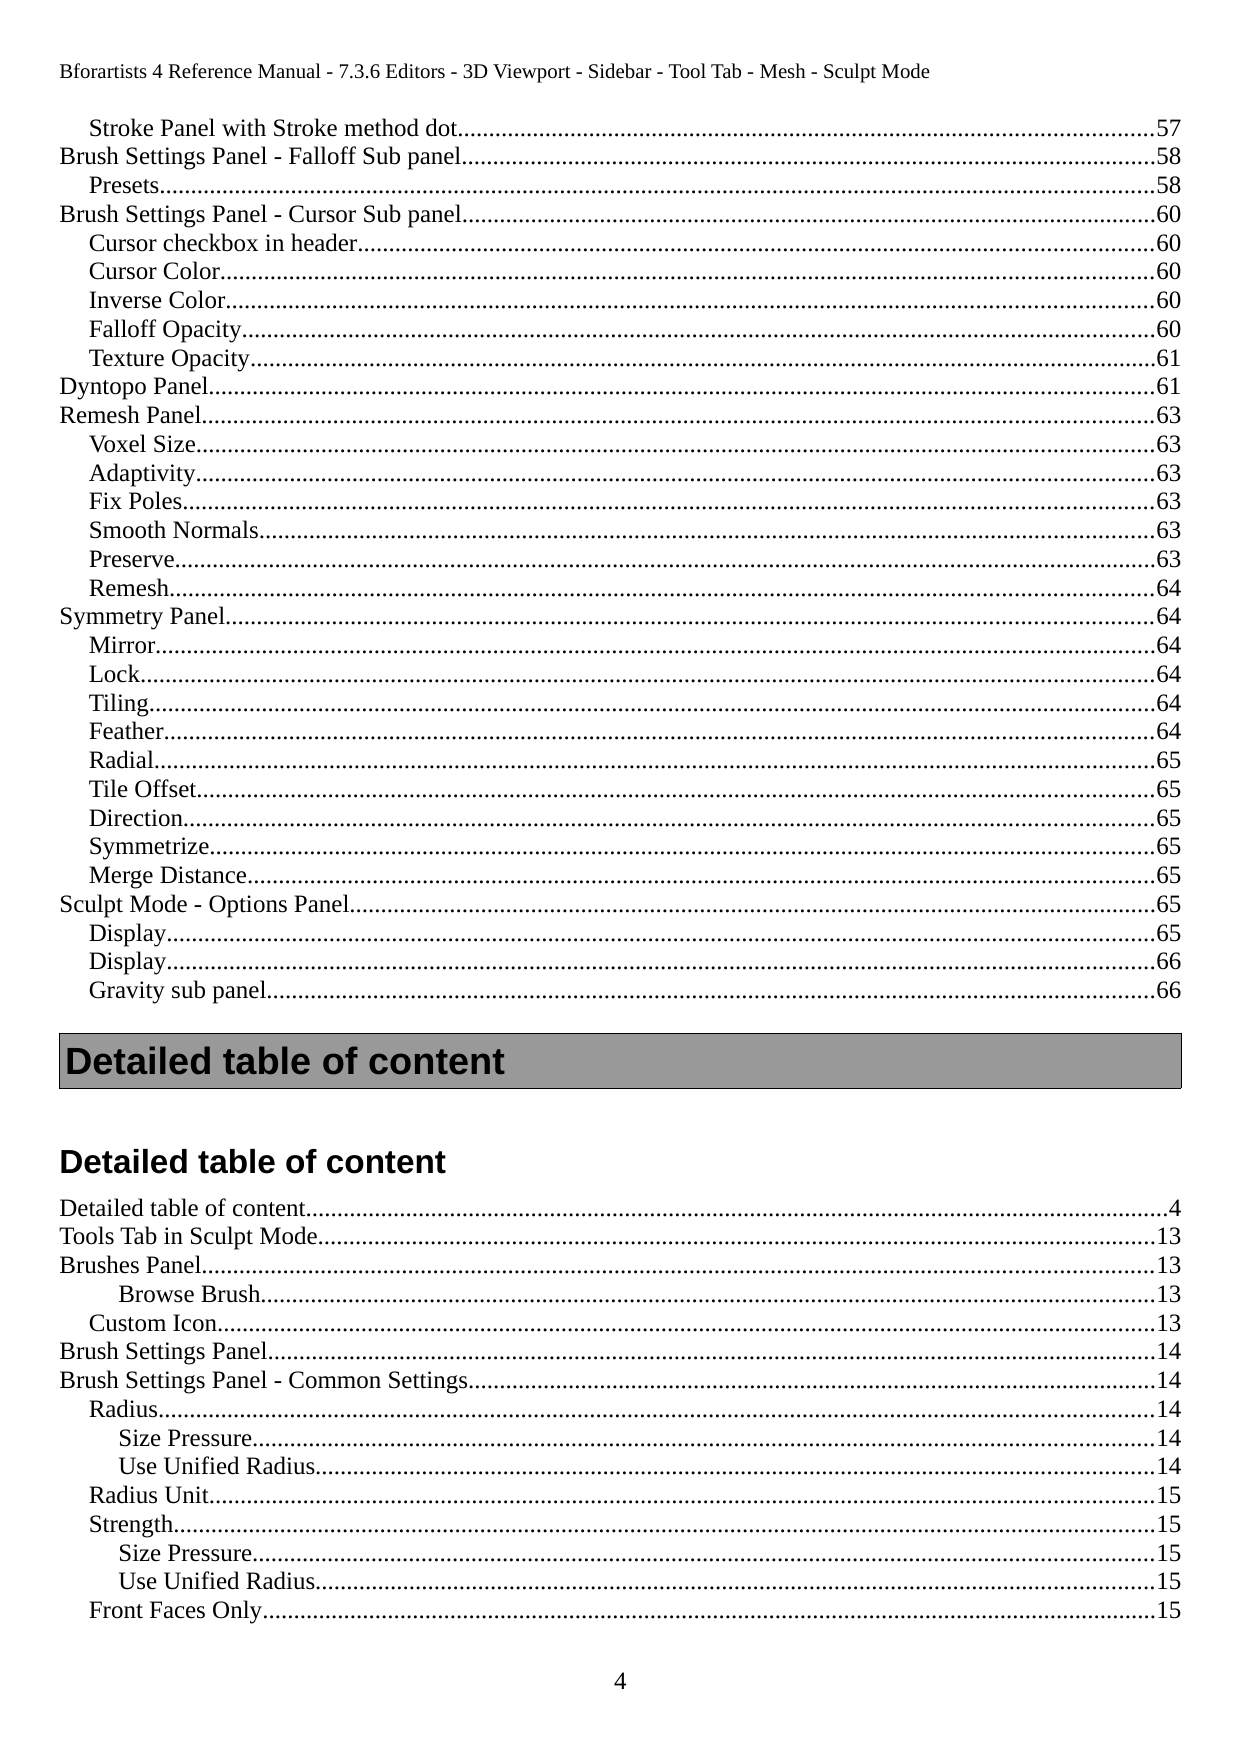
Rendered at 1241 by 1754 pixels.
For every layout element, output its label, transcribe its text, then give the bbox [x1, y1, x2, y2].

text Merge Distance 65 [88, 860, 1181, 889]
text Remesh 64 [88, 573, 1181, 601]
text Stroke Panel with Stroke method dot 57 [88, 113, 1181, 141]
text Texture Opacity 61 [88, 343, 1181, 371]
text Display 65 [88, 918, 1181, 946]
text Cursor checkbox in header 60 [88, 228, 1181, 256]
text Brush Settings Panel - Falloff Sub panel 58 [59, 141, 1181, 170]
text Adaptivity 63 [88, 458, 1181, 486]
text Direction 65 [88, 803, 1181, 831]
text Radius 14 [88, 1394, 1181, 1423]
text Preserve 63 [88, 544, 1181, 573]
text Tools Tab in Sculpt Mode 13 [59, 1221, 1181, 1250]
text Brush Settings Panel - Common Settings 14 [59, 1365, 1181, 1394]
text Size Pressure 14 [118, 1423, 1181, 1451]
text Fix Poles 63 [88, 486, 1181, 515]
text Falloff Opacity 60 [88, 314, 1181, 343]
text Feather 64 [88, 716, 1181, 745]
text Brush Settings Panel 14 [59, 1336, 1181, 1365]
text Radius Unit 15 [88, 1480, 1181, 1509]
text Dyntopo Panel 61 [59, 371, 1181, 400]
text Detailed table of content 4 [59, 1193, 1181, 1221]
text Lock 64 [88, 659, 1181, 688]
text Use Unified Radius 14 [118, 1451, 1181, 1480]
text Gravity sub panel 66 [88, 975, 1181, 1004]
text Symmetry Panel 64 [59, 601, 1181, 630]
text Tiling 64 [88, 688, 1181, 716]
text Voxel Size 63 [88, 429, 1181, 458]
text Inverse Color 60 [88, 285, 1181, 314]
text Presets 58 [88, 170, 1181, 199]
text Remesh Panel 63 [59, 400, 1181, 429]
text Brushes Panel 13 [59, 1250, 1181, 1279]
text Custom Icon 13 [88, 1308, 1181, 1336]
text Cursor Color 60 [88, 256, 1181, 285]
text Smooth Normals 63 [88, 515, 1181, 544]
text Front Faces Only 15 [88, 1595, 1181, 1624]
text Brush Settings Panel - Cursor Sub panel 60 [59, 199, 1181, 228]
text Size Pressure 15 [118, 1538, 1181, 1566]
subtitle Detailed table of content [59, 1142, 1181, 1180]
text Sculpt Mode - Options Panel 65 [59, 889, 1181, 918]
text Strength 15 [88, 1509, 1181, 1538]
text Mirror 64 [88, 630, 1181, 659]
table_header Detailed table of content [60, 1034, 1181, 1088]
text Display 66 [88, 946, 1181, 975]
text Tile Offset 65 [88, 774, 1181, 803]
text Symmetrize 65 [88, 831, 1181, 860]
text Radial 65 [88, 745, 1181, 774]
text Use Unified Radius 15 [118, 1566, 1181, 1595]
text Browse Brush 13 [118, 1279, 1181, 1308]
